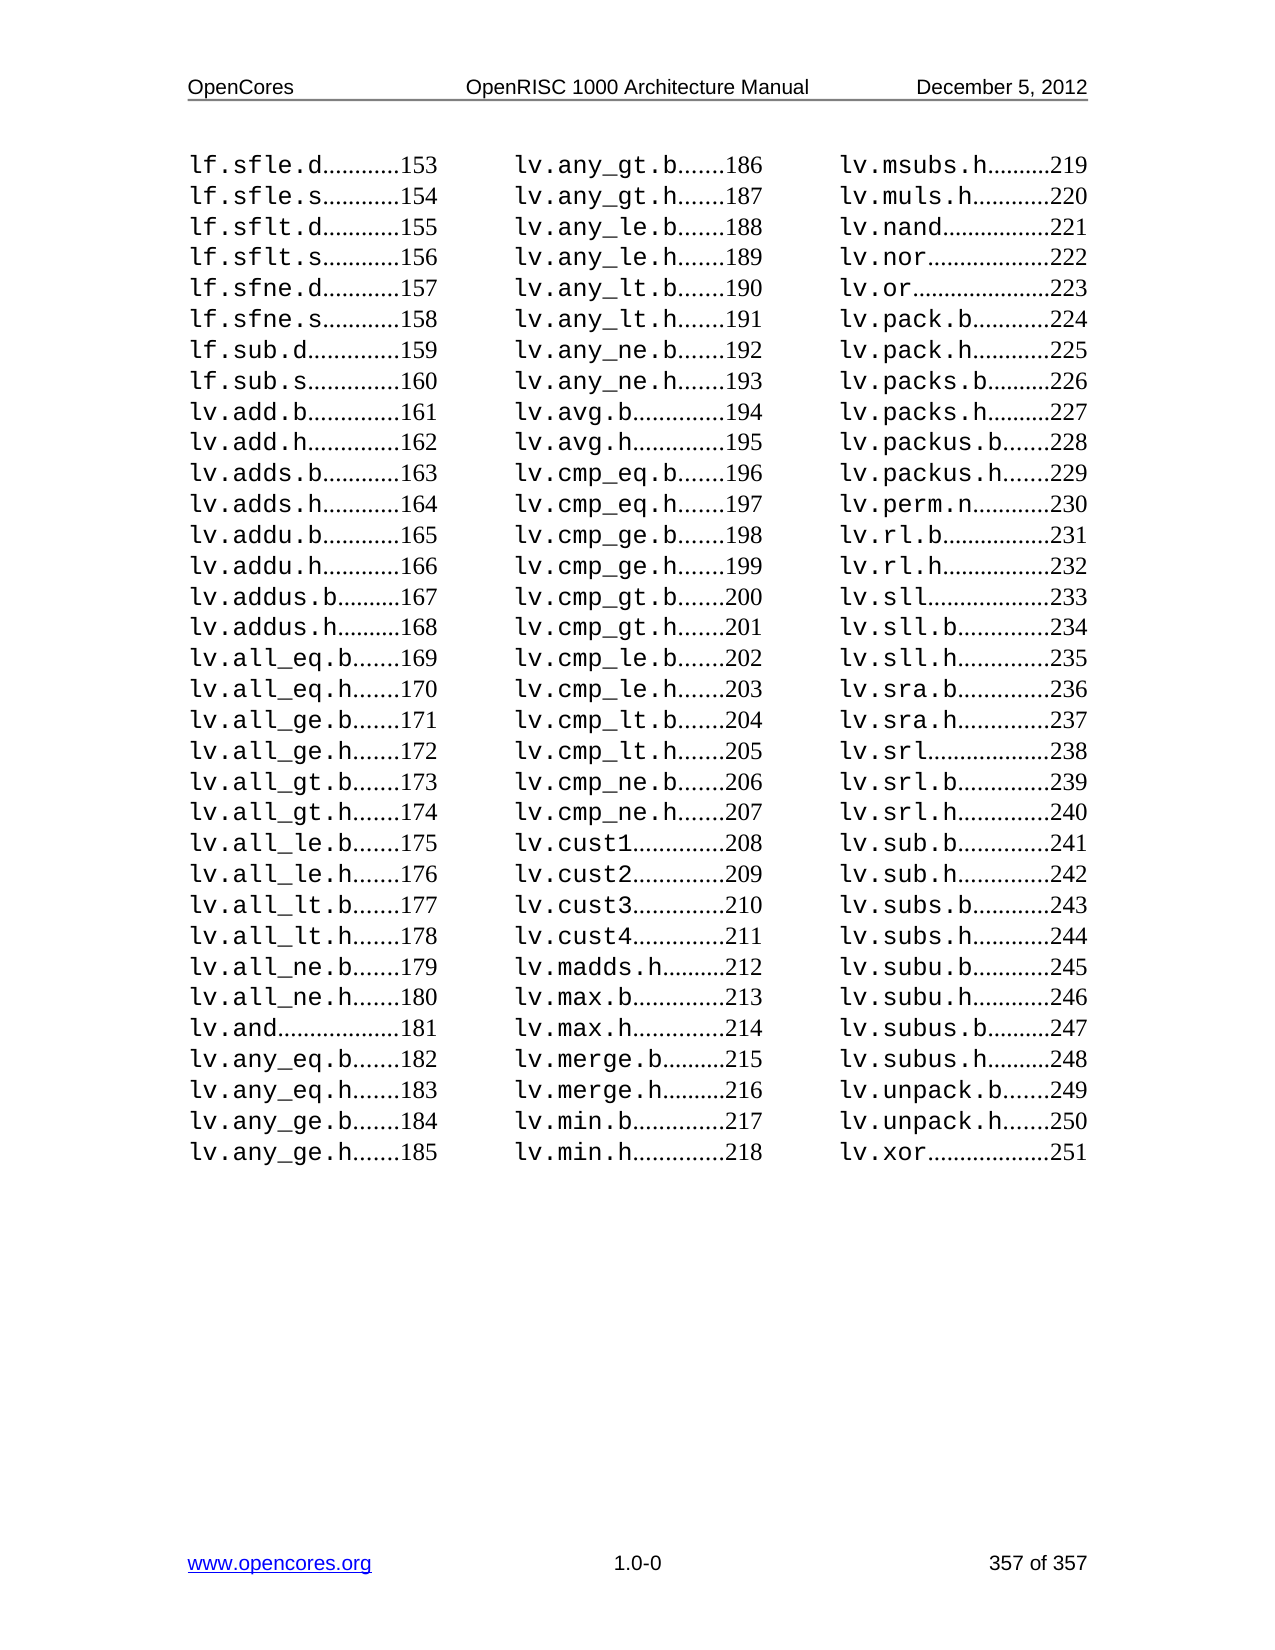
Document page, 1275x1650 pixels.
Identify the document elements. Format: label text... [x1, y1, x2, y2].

text lv.cmp_eq.h 197 [512, 489, 762, 520]
text lf.sub.s 160 [187, 366, 437, 397]
text lv.cmp_le.b 202 [512, 643, 762, 674]
text lv.any_le.b 188 [512, 212, 762, 242]
text lv.packs.b 226 [837, 366, 1087, 397]
text lv.cmp_gt.h 201 [512, 612, 762, 643]
text lv.any_gt.h 187 [512, 181, 762, 212]
text lv.any_gt.b 186 [512, 150, 762, 181]
text lf.sub.d 159 [187, 335, 437, 366]
text lv.max.h 214 [512, 1013, 762, 1044]
text lv.srl.b 239 [837, 767, 1087, 797]
text lv.any_le.h 189 [512, 242, 762, 273]
text lf.sfle.d 153 [187, 150, 437, 181]
text lv.cmp_ne.b 206 [512, 767, 762, 797]
text lv.cust2 209 [512, 859, 762, 890]
text lv.addu.h 166 [187, 551, 437, 582]
text lv.all_le.h 176 [187, 859, 437, 890]
text lv.subs.h 244 [837, 921, 1087, 952]
text lv.subus.h 248 [837, 1044, 1087, 1075]
text lv.packs.h 227 [837, 397, 1087, 427]
text lv.all_lt.h 178 [187, 921, 437, 952]
text lv.subus.b 247 [837, 1013, 1087, 1044]
text lv.merge.h 216 [512, 1075, 762, 1106]
text lv.subu.h 246 [837, 982, 1087, 1013]
text lv.rl.h 232 [837, 551, 1087, 582]
text lv.addus.h 168 [187, 612, 437, 643]
text lv.addus.b 167 [187, 582, 437, 612]
text lv.all_lt.b 177 [187, 890, 437, 921]
text lf.sflt.s 156 [187, 242, 437, 273]
text lv.all_ge.h 172 [187, 736, 437, 767]
text lv.max.b 213 [512, 982, 762, 1013]
text lv.all_gt.b 173 [187, 767, 437, 797]
text lv.cust4 211 [512, 921, 762, 952]
text lv.cmp_lt.h 205 [512, 736, 762, 767]
text lv.muls.h 220 [837, 181, 1087, 212]
text lv.cmp_ge.h 199 [512, 551, 762, 582]
text lf.sfne.d 157 [187, 273, 437, 304]
text lv.cmp_gt.b 200 [512, 582, 762, 612]
text lv.perm.n 230 [837, 489, 1087, 520]
text lf.sfle.s 154 [187, 181, 437, 212]
text lv.subs.b 243 [837, 890, 1087, 921]
text lv.sll 233 [837, 582, 1087, 612]
text lv.cmp_eq.b 196 [512, 458, 762, 489]
text lf.sflt.d 155 [187, 212, 437, 242]
text lv.merge.b 215 [512, 1044, 762, 1075]
text lv.any_lt.b 190 [512, 273, 762, 304]
text lf.sfne.s 158 [187, 304, 437, 335]
text lv.any_lt.h 191 [512, 304, 762, 335]
text lv.all_ne.h 180 [187, 982, 437, 1013]
text lv.cust3 210 [512, 890, 762, 921]
text lv.avg.h 195 [512, 427, 762, 458]
text lv.cmp_ge.b 198 [512, 520, 762, 551]
text lv.min.b 217 [512, 1106, 762, 1137]
text lv.msubs.h 219 [837, 150, 1087, 181]
text lv.nand 221 [837, 212, 1087, 242]
text lv.unpack.h 250 [837, 1106, 1087, 1137]
text lv.all_ne.b 179 [187, 952, 437, 982]
text lv.any_ne.h 193 [512, 366, 762, 397]
text lv.cmp_le.h 203 [512, 674, 762, 705]
text lv.avg.b 194 [512, 397, 762, 427]
text lv.addu.b 165 [187, 520, 437, 551]
text lv.any_ge.h 185 [187, 1137, 437, 1167]
text lv.add.h 162 [187, 427, 437, 458]
text lv.add.b 161 [187, 397, 437, 427]
text lv.any_ge.b 184 [187, 1106, 437, 1137]
text lv.cmp_lt.b 204 [512, 705, 762, 736]
text lv.madds.h 212 [512, 952, 762, 982]
text lv.unpack.b 249 [837, 1075, 1087, 1106]
text lv.adds.b 163 [187, 458, 437, 489]
text lv.srl 238 [837, 736, 1087, 767]
text lv.pack.h 225 [837, 335, 1087, 366]
text lv.packus.b 228 [837, 427, 1087, 458]
text lv.any_eq.h 183 [187, 1075, 437, 1106]
text lv.any_ne.b 192 [512, 335, 762, 366]
text lv.and 181 [187, 1013, 437, 1044]
text lv.sra.h 237 [837, 705, 1087, 736]
text lv.nor 222 [837, 242, 1087, 273]
text lv.min.h 218 [512, 1137, 762, 1167]
text lv.cust1 208 [512, 828, 762, 859]
text lv.all_gt.h 174 [187, 797, 437, 828]
text lv.sll.b 234 [837, 612, 1087, 643]
text lv.all_eq.h 170 [187, 674, 437, 705]
text lv.all_le.b 175 [187, 828, 437, 859]
text lv.all_eq.b 169 [187, 643, 437, 674]
text lv.srl.h 240 [837, 797, 1087, 828]
text lv.rl.b 231 [837, 520, 1087, 551]
text lv.sub.h 242 [837, 859, 1087, 890]
text lv.any_eq.b 182 [187, 1044, 437, 1075]
text lv.packus.h 229 [837, 458, 1087, 489]
text lv.sub.b 241 [837, 828, 1087, 859]
text lv.adds.h 164 [187, 489, 437, 520]
text lv.sra.b 236 [837, 674, 1087, 705]
text lv.xor 251 [837, 1137, 1087, 1167]
text lv.sll.h 235 [837, 643, 1087, 674]
text lv.pack.b 224 [837, 304, 1087, 335]
text lv.or 223 [837, 273, 1087, 304]
text lv.cmp_ne.h 207 [512, 797, 762, 828]
text lv.all_ge.b 171 [187, 705, 437, 736]
text lv.subu.b 245 [837, 952, 1087, 982]
